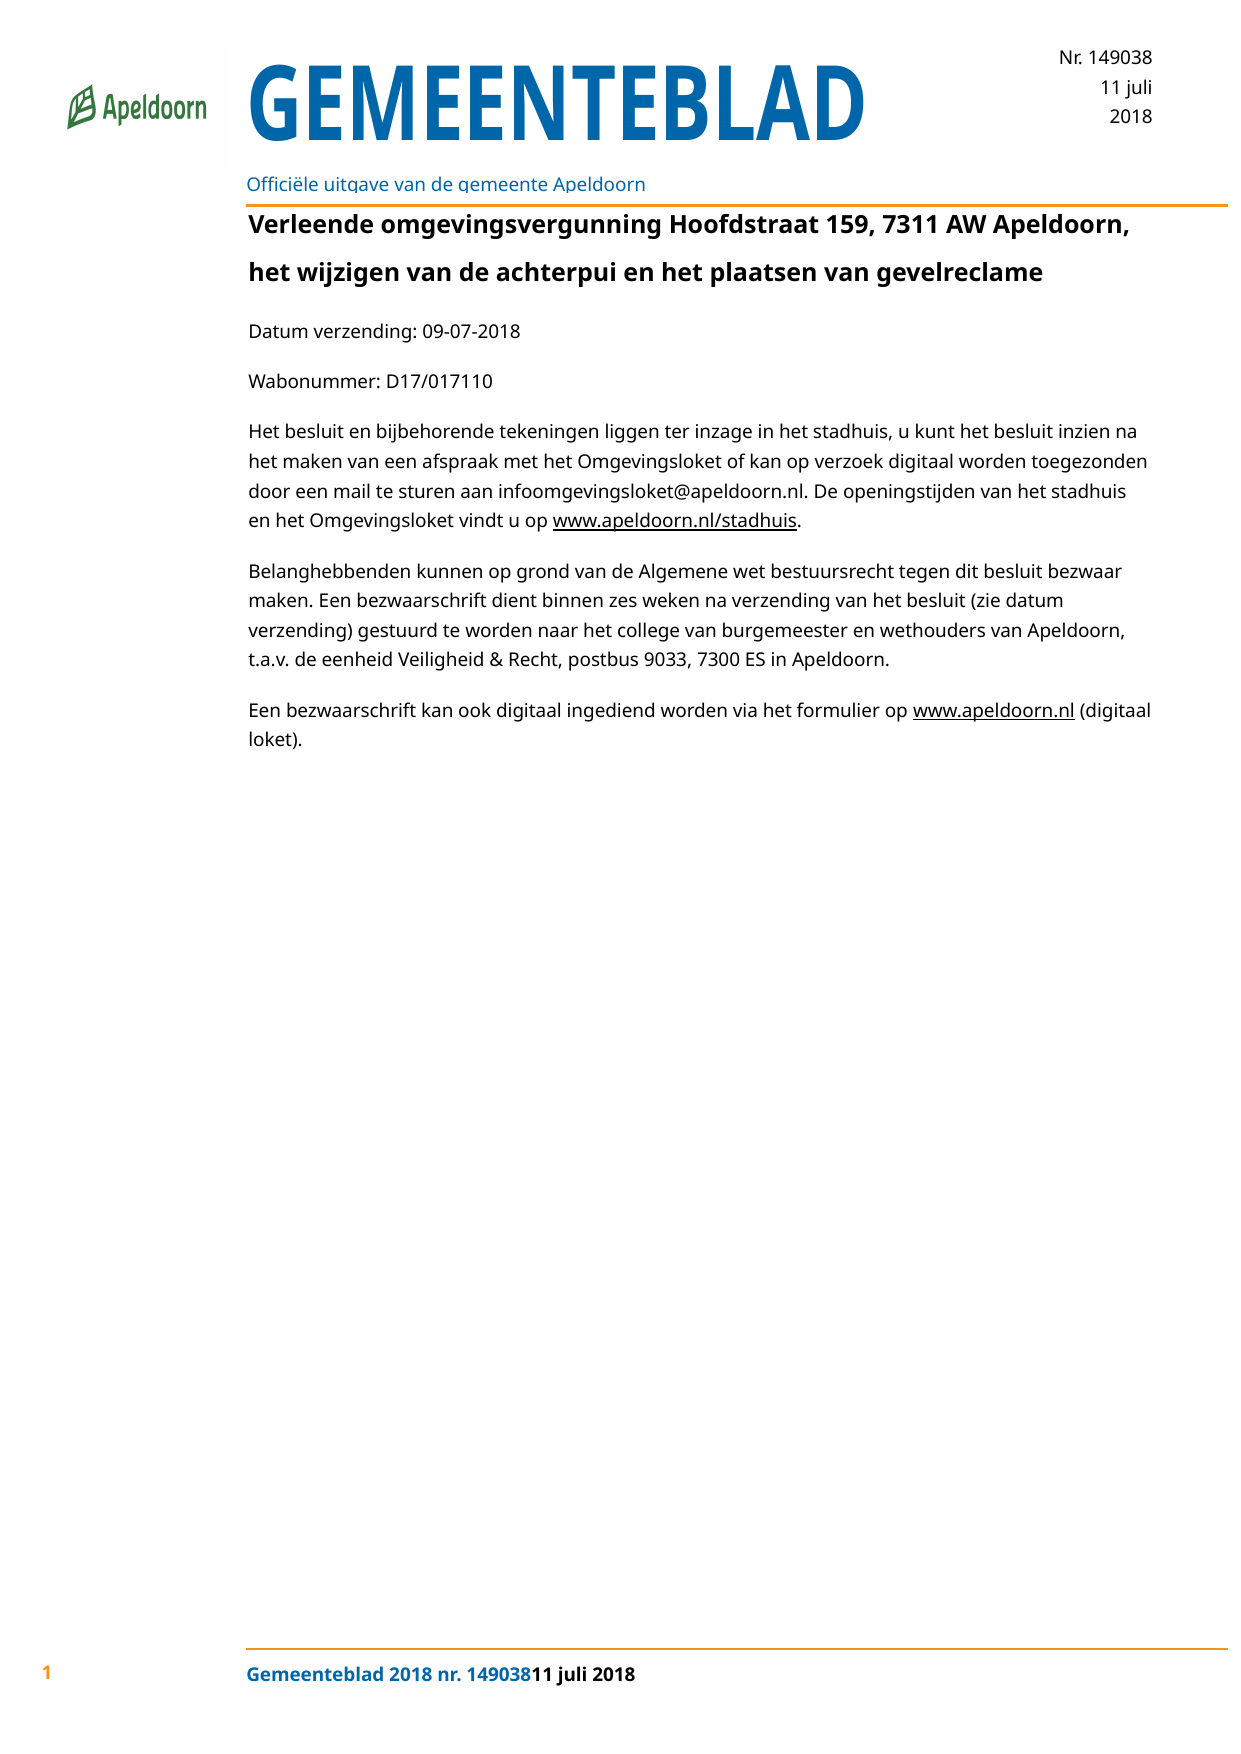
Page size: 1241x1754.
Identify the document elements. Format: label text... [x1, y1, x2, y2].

text Belanghebbenden kunnen op grond van de Algemene wet bestuursrecht tegen dit besluit bezwaar maken. Een bezwaarschrift dient binnen zes weken na verzending van het besluit (zie datum verzending) gestuurd te worden naar het college van burgemeester en wethouders van Apeldoorn, t.a.v. de eenheid Veiligheid & Recht, postbus 9033, 7300 ES in Apeldoorn. [248, 558, 1152, 672]
text Het besluit en bijbehorende tekeningen liggen ter inzage in het stadhuis, u kunt het besluit inzien na het maken van een afspraak met het Omgevingsloket of kan op verzoek digitaal worden toegezonden door een mail te sturen aan infoomgevingsloket@apeldoorn.nl. De openingstijden van het stadhuis en het Omgevingsloket vindt u op www.apeldoorn.nl/stadhuis. [248, 419, 1152, 533]
text Wabonummer: D17/017110 [248, 368, 1152, 394]
text Een bezwaarschrift kan ook digitaal ingediend worden via het formulier op www.apeldoorn.nl (digitaal loket). [248, 697, 1152, 752]
picture [41, 47, 231, 172]
text Datum verzending: 09-07-2018 [248, 318, 1152, 344]
text Verleende omgevingsvergunning Hoofdstraat 159, 7311 AW Apeldoorn, het wijzigen van de achterpui en het plaatsen van gevelreclame [248, 207, 1152, 288]
